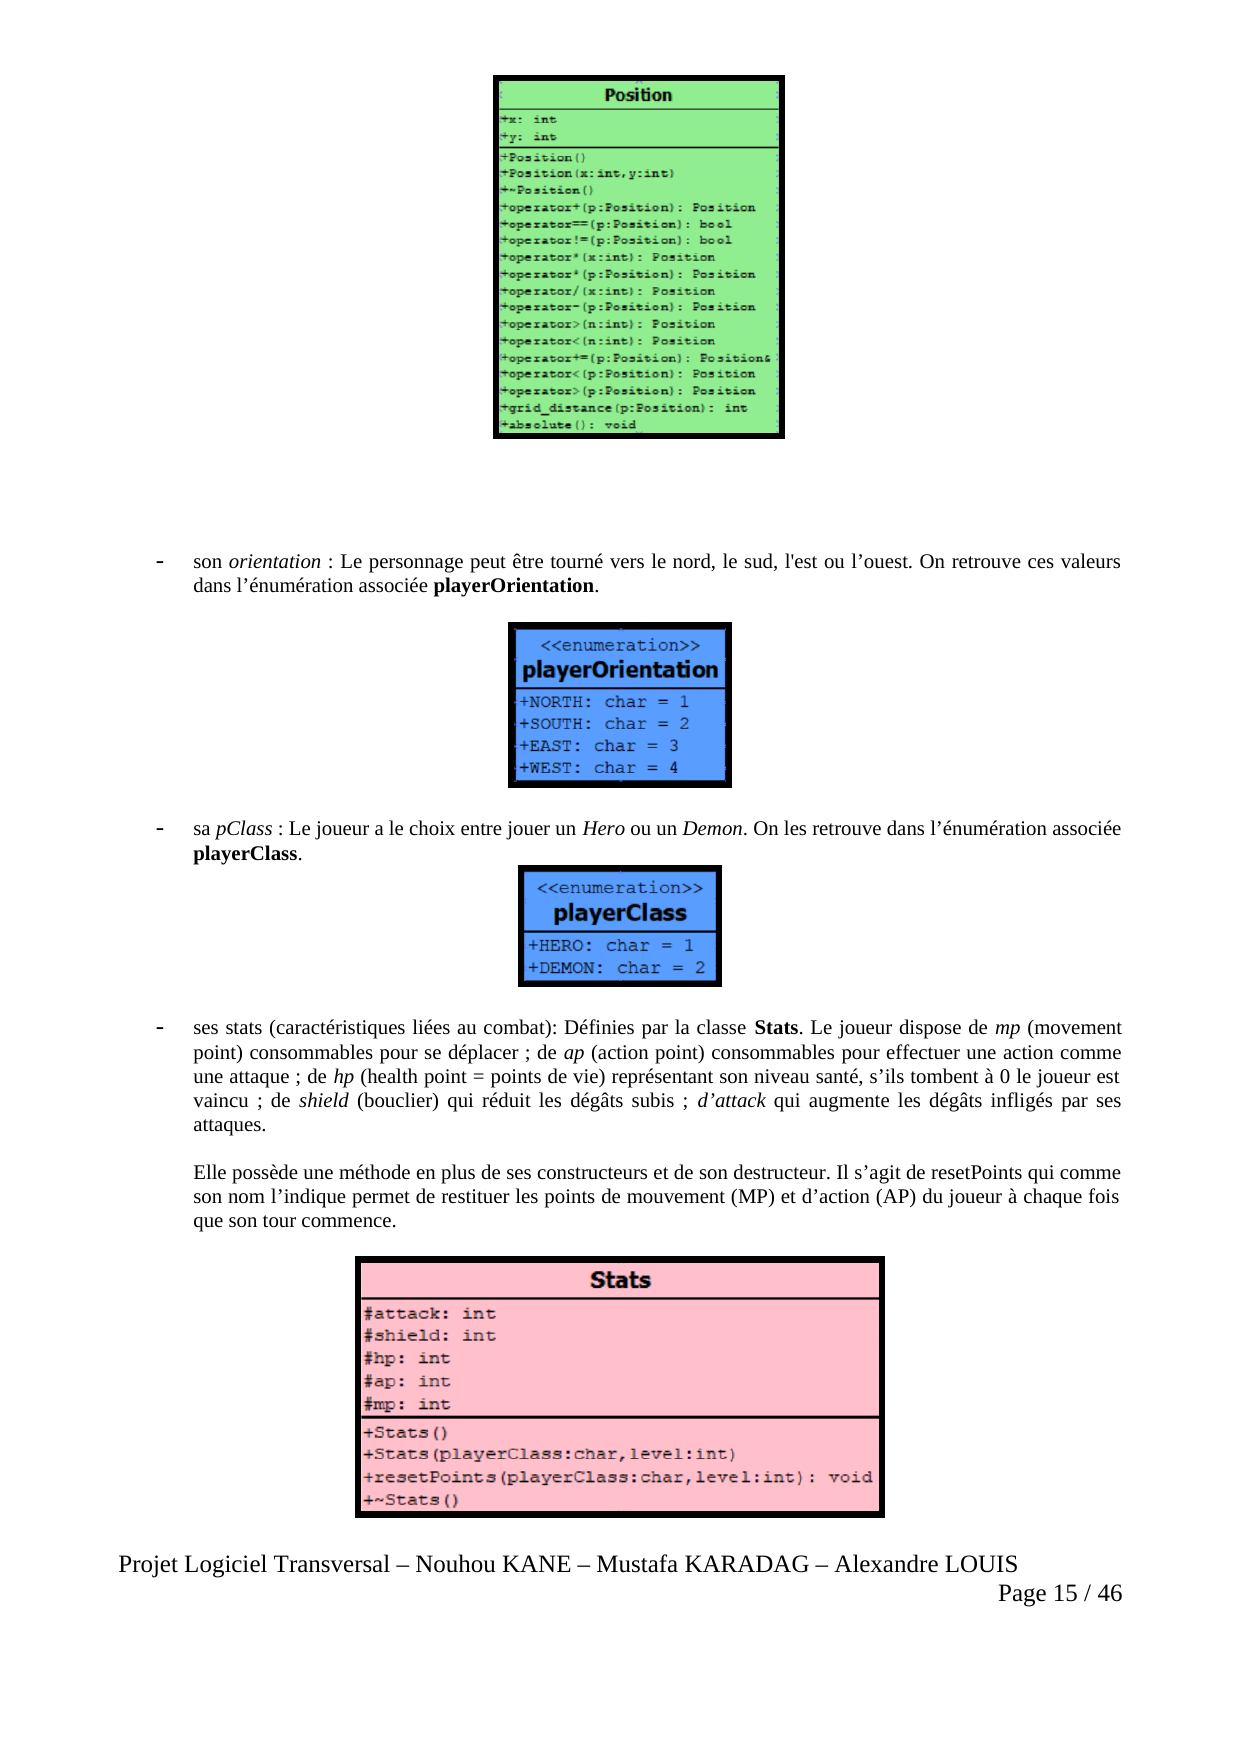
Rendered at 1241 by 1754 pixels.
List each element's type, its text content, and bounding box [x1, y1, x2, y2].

list ses stats (caractéristiques liées au combat): Définies par la classe Stats. Le joueur dispose de mp (movement point) consommables pour se déplacer ; de ap (action point) consommables pour effectuer une action comme une attaque ; de hp (health point = points de vie) représentant son niveau santé, s’ils tombent à 0 le joueur est vaincu ; de shield (bouclier) qui réduit les dégâts subis ; d’attack qui augmente les dégâts infligés par ses attaques. [156, 1011, 1122, 1136]
text Elle possède une méthode en plus de ses constructeurs et de son destructeur. Il s’agit de resetPoints qui comme son nom l’indique permet de restituer les points de mouvement (MP) et d’action (AP) du joueur à chaque fois que son tour commence. [193, 1160, 1122, 1232]
list sa pClass : Le joueur a le choix entre jouer un Hero ou un Demon. On les retrouve dans l’énumération associée playerClass. [156, 812, 1122, 865]
list son orientation : Le personnage peut être tourné vers le nord, le sud, l'est ou l’ouest. On retrouve ces valeurs dans l’énumération associée playerOrientation. [156, 545, 1122, 597]
